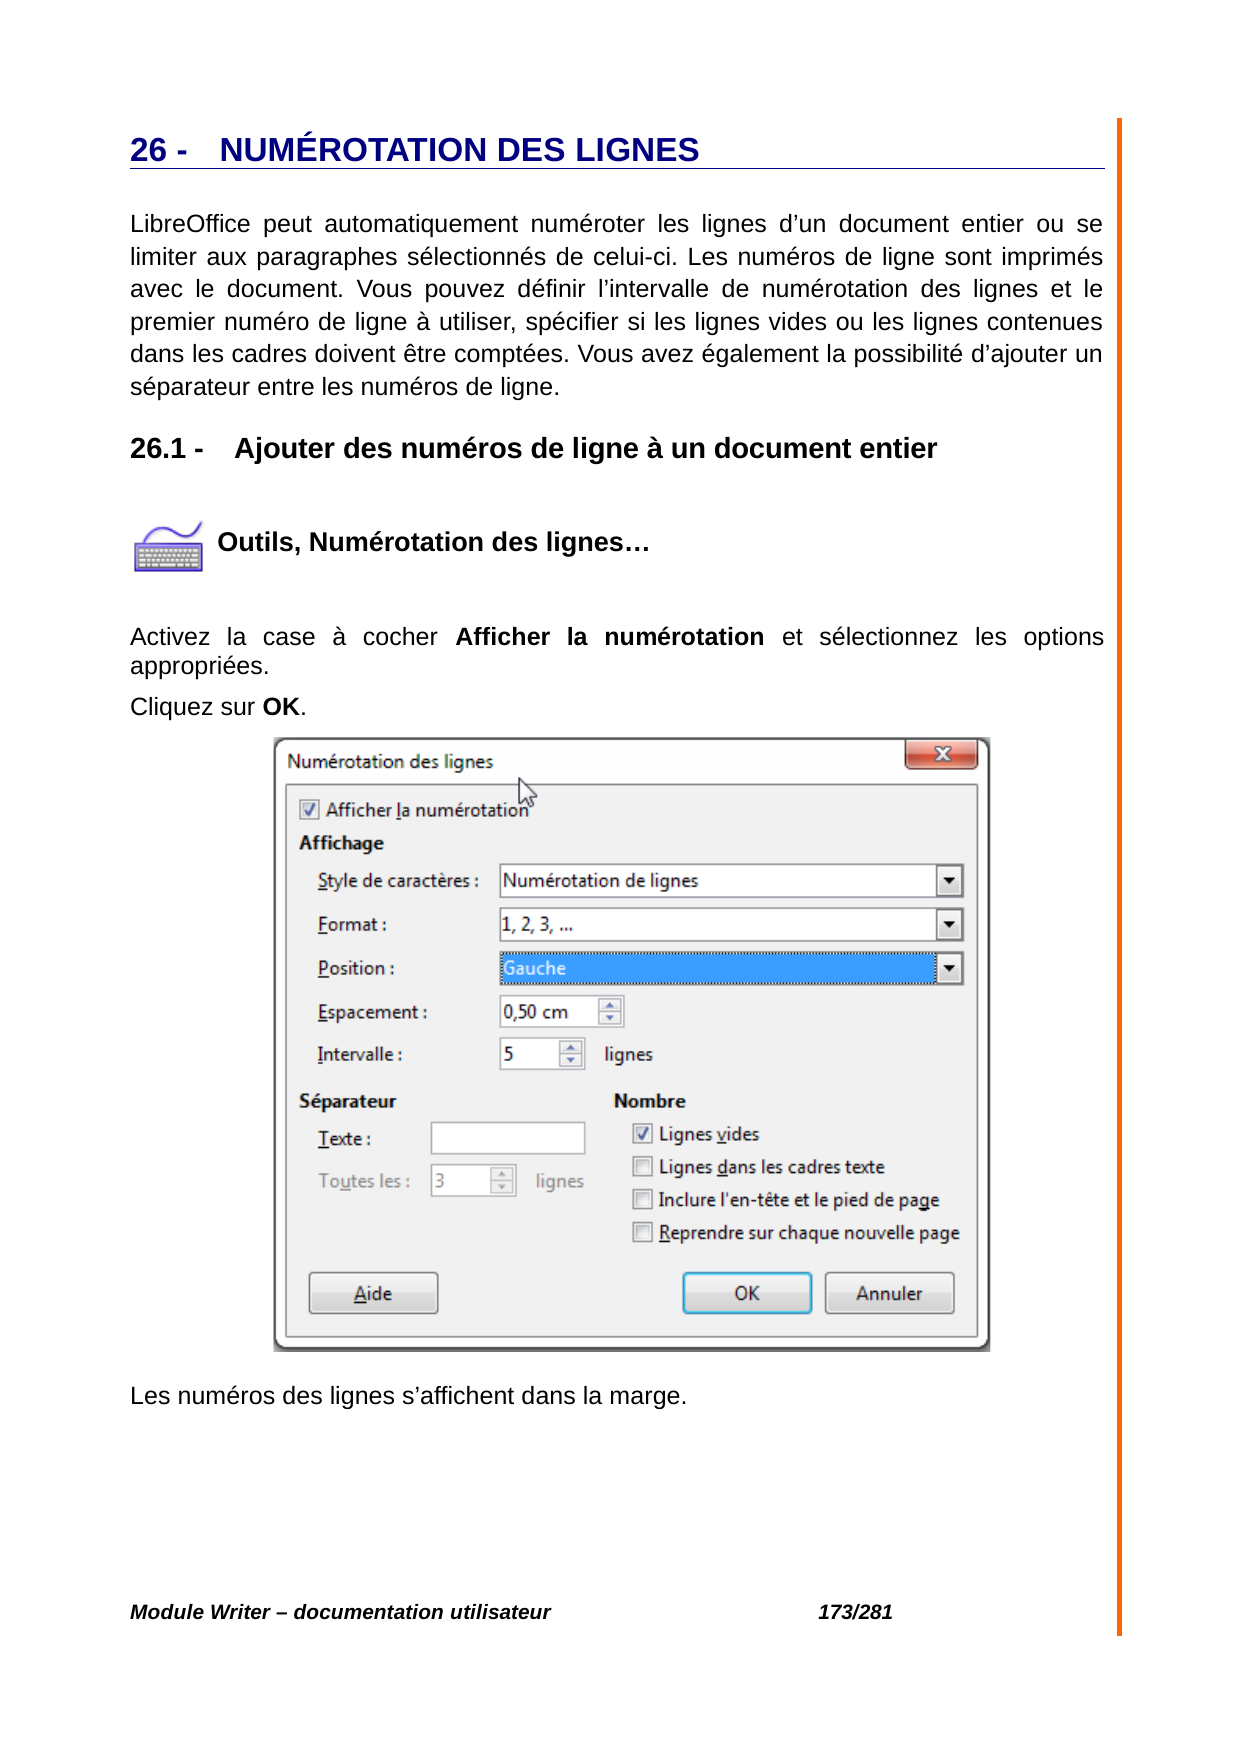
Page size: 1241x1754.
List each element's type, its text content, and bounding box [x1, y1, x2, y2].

subtitle Ajouter des numéros de ligne à un document entier [130, 431, 1105, 465]
text Les numéros des lignes s’affichent dans la marge. [130, 1381, 1105, 1410]
subtitle Numérotation des lignes [130, 130, 1105, 168]
text LibreOffice peut automatiquement numéroter les lignes d’un document entier ou se limiter aux paragraphes sélectionnés de celui-ci. Les numéros de ligne sont imprimés avec le document. Vous pouvez définir l’intervalle de numérotation des lignes et le premier numéro de ligne à utiliser, spécifier si les lignes vides ou les lignes contenues dans les cadres doivent être comptées. Vous avez également la possibilité d’ajouter un séparateur entre les numéros de ligne. [130, 207, 1105, 402]
picture [130, 511, 206, 586]
text Activez la case à cocher Afficher la numérotation et sélectionnez les options appropriées. [130, 621, 1105, 679]
text Outils, Numérotation des lignes… [206, 526, 1105, 557]
text Cliquez sur OK. [130, 691, 1105, 720]
picture [273, 737, 991, 1352]
